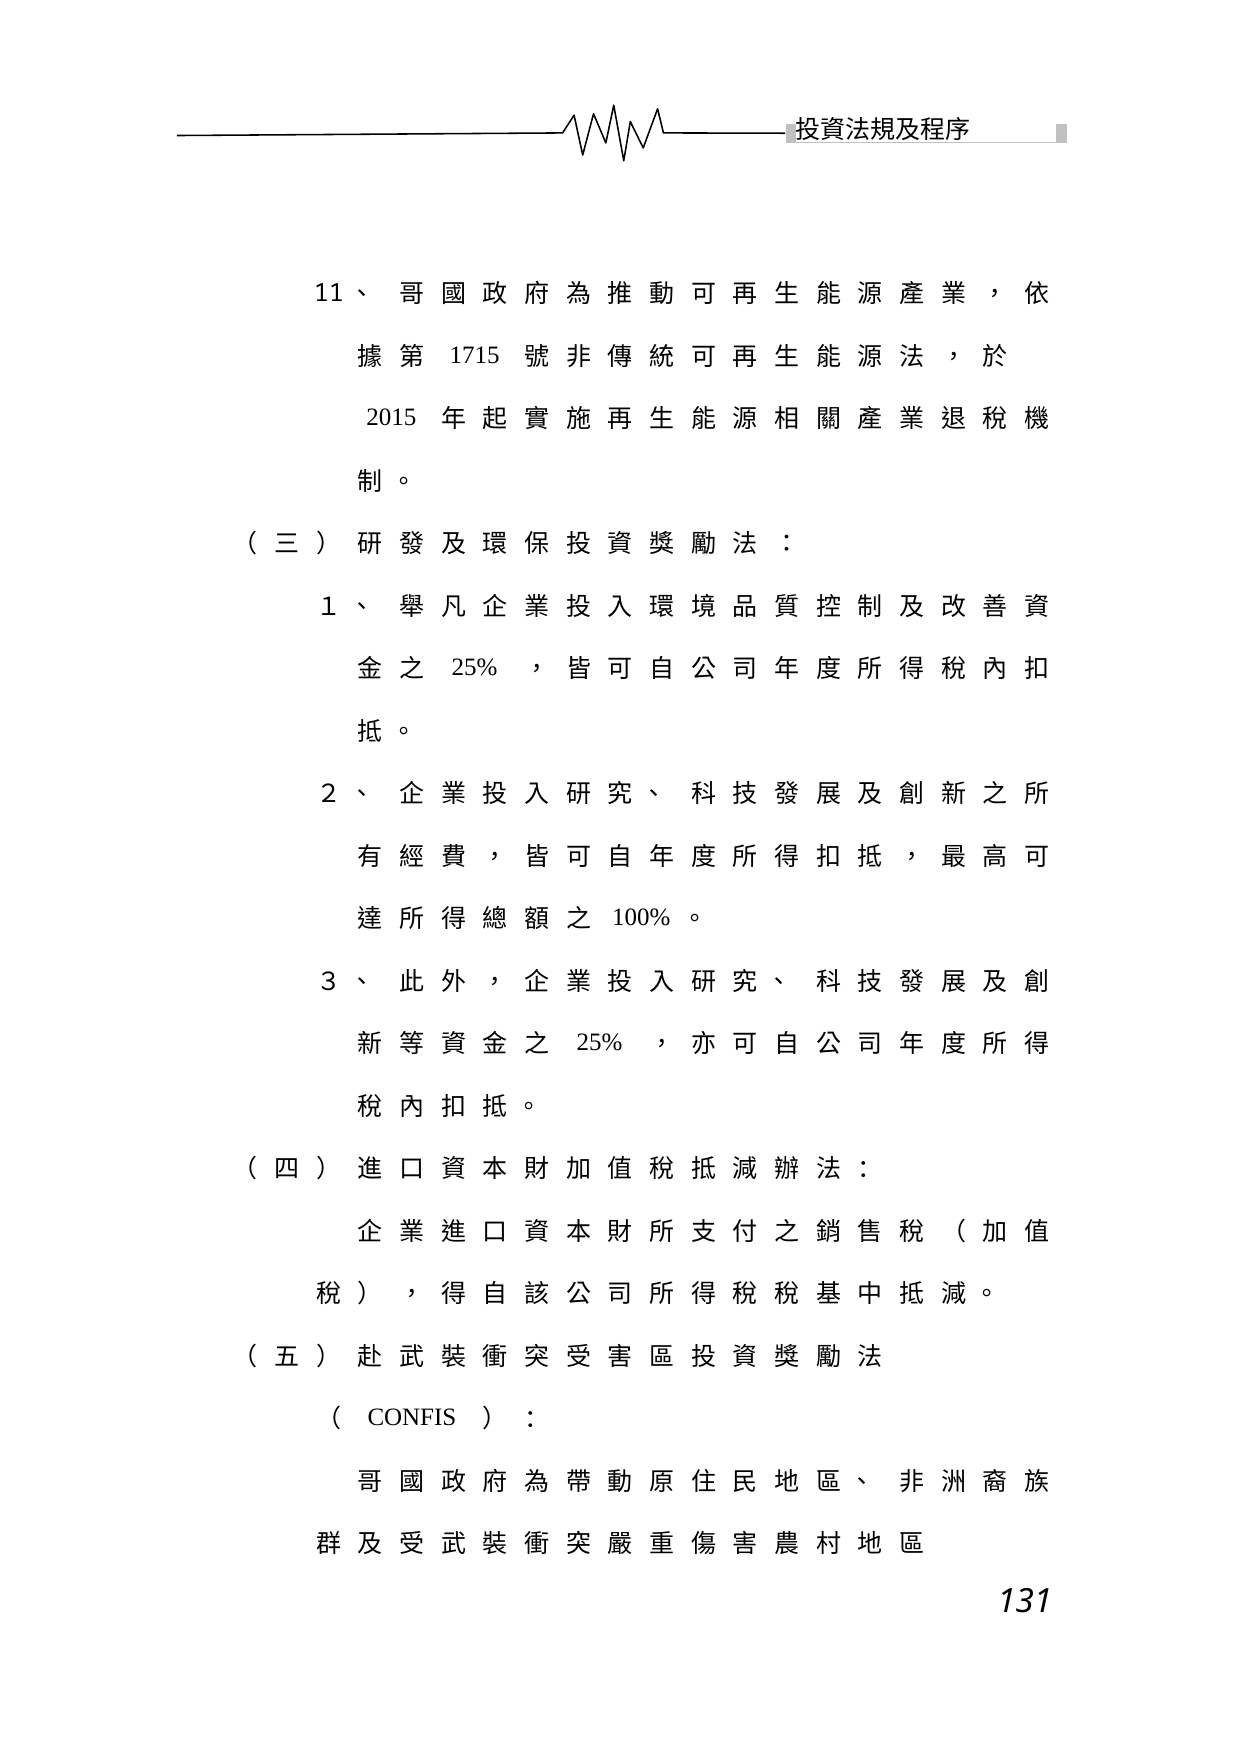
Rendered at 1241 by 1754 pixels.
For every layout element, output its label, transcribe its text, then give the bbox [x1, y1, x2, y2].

text 哥國政府為帶動原住民地區、非洲裔族群及受武裝衝突嚴重傷害農村地區 [281, 1438, 1058, 1563]
text 11、哥國政府為推動可再生能源產業，依據第1715號非傳統可再生能源法，於2015年起實施再生能源相關產業退稅機制。 [281, 250, 1058, 500]
text ３、此外，企業投入研究、科技發展及創新等資金之25%，亦可自公司年度所得稅內扣抵。 [281, 938, 1058, 1125]
text １、舉凡企業投入環境品質控制及改善資金之25%，皆可自公司年度所得稅內扣抵。 [281, 563, 1058, 750]
text （五）赴武裝衝突受害區投資獎勵法（CONFIS）： [207, 1313, 1058, 1438]
text 企業進口資本財所支付之銷售稅（加值稅），得自該公司所得稅稅基中抵減。 [281, 1188, 1058, 1313]
text （四）進口資本財加值稅抵減辦法： [207, 1125, 1058, 1188]
text （三）研發及環保投資獎勵法： [207, 500, 1058, 563]
text ２、企業投入研究、科技發展及創新之所有經費，皆可自年度所得扣抵，最高可達所得總額之100%。 [281, 750, 1058, 938]
